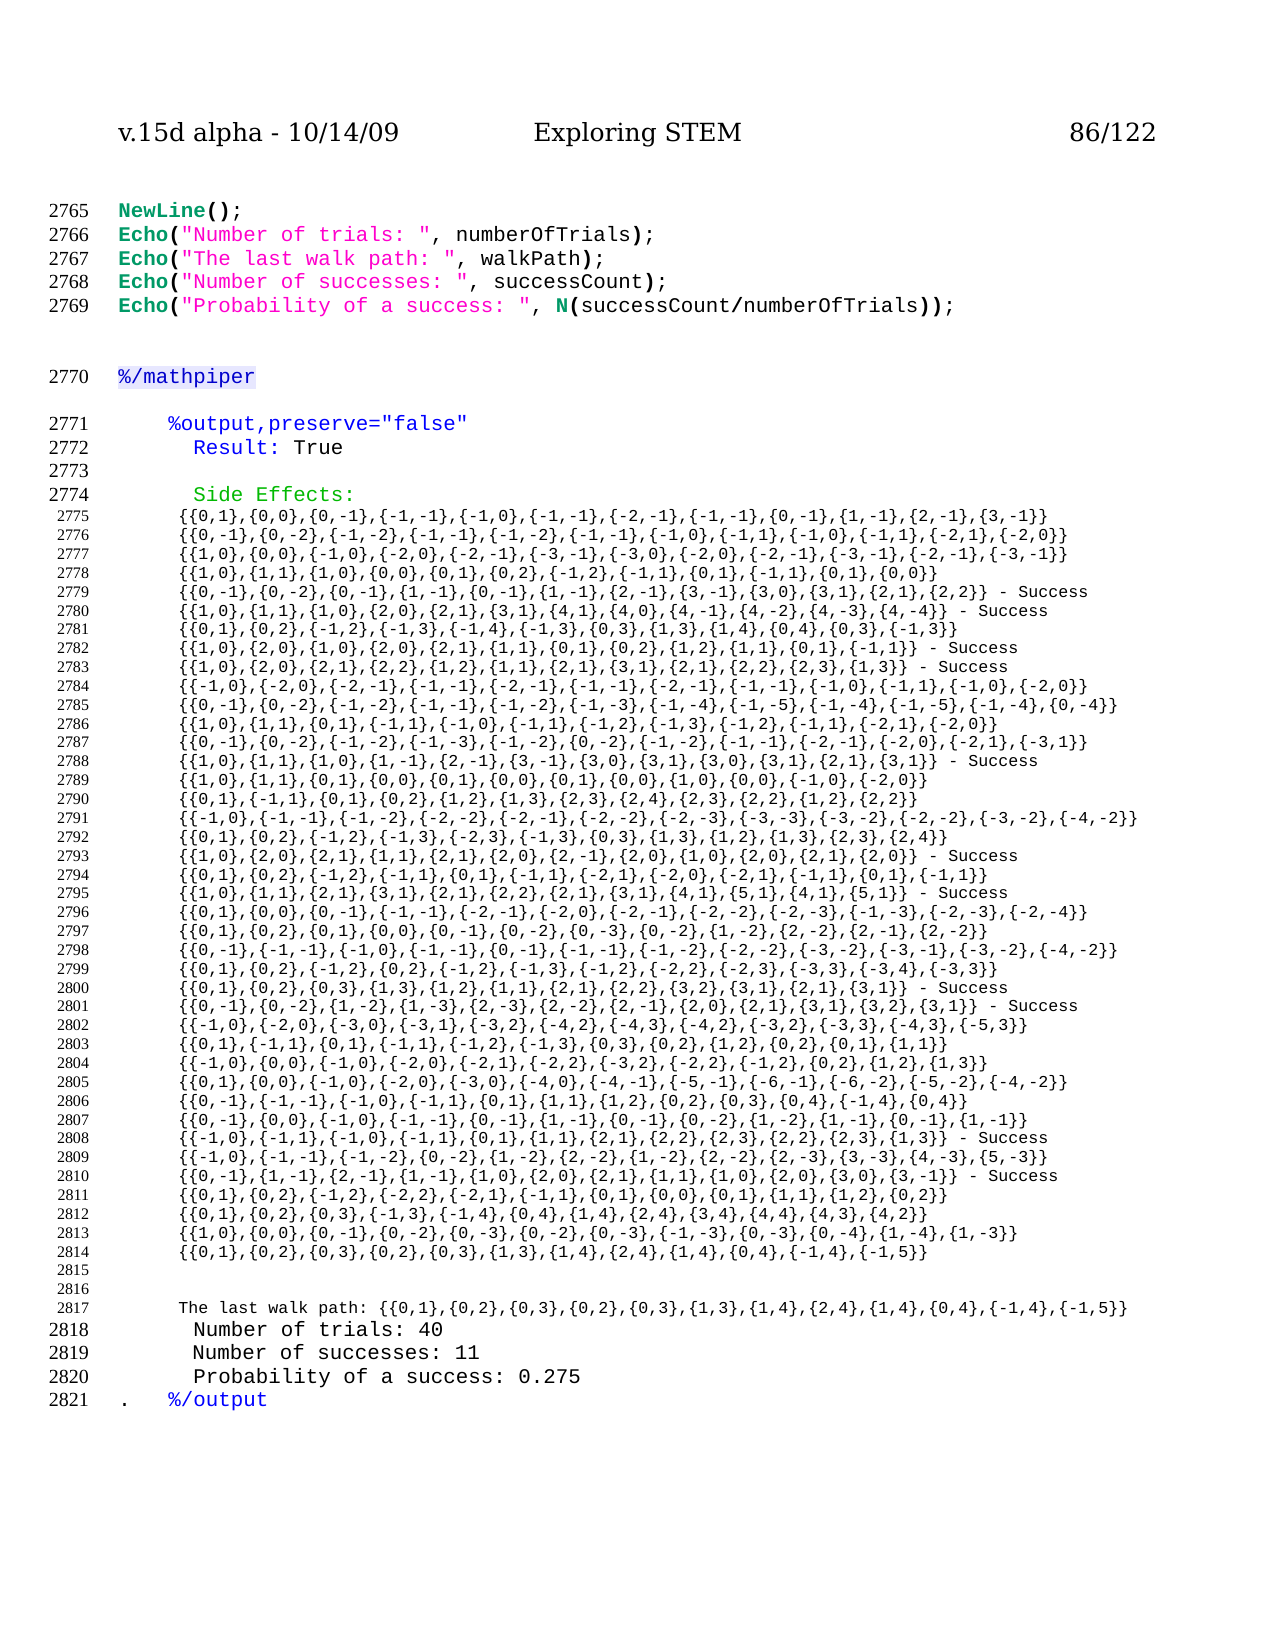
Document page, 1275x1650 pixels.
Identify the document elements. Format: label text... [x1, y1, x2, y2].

text Echo("Number of trials: ", numberOfTrials); [118, 224, 1157, 248]
text {{0,1},{0,2},{0,3},{1,3},{1,2},{1,1},{2,1},{2,2},{3,2},{3,1},{2,1},{3,1}} - Success [118, 979, 1157, 998]
text {{0,1},{0,2},{0,1},{0,0},{0,-1},{0,-2},{0,-3},{0,-2},{1,-2},{2,-2},{2,-1},{2,-2}} [118, 923, 1157, 941]
text {{-1,0},{-2,0},{-2,-1},{-1,-1},{-2,-1},{-1,-1},{-2,-1},{-1,-1},{-1,0},{-1,1},{-1,0},{-2,0}} [118, 677, 1157, 696]
text Echo("Probability of a success: ", N(successCount/numberOfTrials)); [118, 295, 1157, 319]
text {{1,0},{2,0},{2,1},{1,1},{2,1},{2,0},{2,-1},{2,0},{1,0},{2,0},{2,1},{2,0}} - Success [118, 847, 1157, 866]
text NewLine(); [118, 200, 1157, 224]
text {{1,0},{2,0},{2,1},{2,2},{1,2},{1,1},{2,1},{3,1},{2,1},{2,2},{2,3},{1,3}} - Success [118, 659, 1157, 677]
text {{-1,0},{-1,-1},{-1,-2},{0,-2},{1,-2},{2,-2},{1,-2},{2,-2},{2,-3},{3,-3},{4,-3},{5,-3}} [118, 1149, 1157, 1168]
text {{0,1},{0,2},{0,3},{-1,3},{-1,4},{0,4},{1,4},{2,4},{3,4},{4,4},{4,3},{4,2}} [118, 1205, 1157, 1224]
text %/mathpiper [118, 366, 1157, 389]
text %output,preserve="false" [118, 413, 1157, 437]
text Echo("Number of successes: ", successCount); [118, 271, 1157, 295]
text {{0,-1},{1,-1},{2,-1},{1,-1},{1,0},{2,0},{2,1},{1,1},{1,0},{2,0},{3,0},{3,-1}} - Success [118, 1168, 1157, 1187]
text {{1,0},{0,0},{0,-1},{0,-2},{0,-3},{0,-2},{0,-3},{-1,-3},{0,-3},{0,-4},{1,-4},{1,-3}} [118, 1224, 1157, 1243]
text {{0,1},{-1,1},{0,1},{0,2},{1,2},{1,3},{2,3},{2,4},{2,3},{2,2},{1,2},{2,2}} [118, 791, 1157, 809]
text {{0,1},{0,0},{0,-1},{-1,-1},{-1,0},{-1,-1},{-2,-1},{-1,-1},{0,-1},{1,-1},{2,-1},{3,-1}} [118, 508, 1157, 527]
text {{-1,0},{-1,-1},{-1,-2},{-2,-2},{-2,-1},{-2,-2},{-2,-3},{-3,-3},{-3,-2},{-2,-2},{-3,-2},{-4,-2}} [118, 809, 1157, 828]
text Probability of a success: 0.275 [118, 1366, 1157, 1389]
text {{0,-1},{0,-2},{0,-1},{1,-1},{0,-1},{1,-1},{2,-1},{3,-1},{3,0},{3,1},{2,1},{2,2}} - Success [118, 583, 1157, 602]
text {{0,-1},{0,-2},{-1,-2},{-1,-1},{-1,-2},{-1,-1},{-1,0},{-1,1},{-1,0},{-1,1},{-2,1},{-2,0}} [118, 527, 1157, 546]
text {{1,0},{0,0},{-1,0},{-2,0},{-2,-1},{-3,-1},{-3,0},{-2,0},{-2,-1},{-3,-1},{-2,-1},{-3,-1}} [118, 546, 1157, 564]
text {{0,-1},{0,-2},{-1,-2},{-1,-3},{-1,-2},{0,-2},{-1,-2},{-1,-1},{-2,-1},{-2,0},{-2,1},{-3,1}} [118, 734, 1157, 753]
text {{1,0},{1,1},{2,1},{3,1},{2,1},{2,2},{2,1},{3,1},{4,1},{5,1},{4,1},{5,1}} - Success [118, 885, 1157, 904]
text {{0,1},{0,2},{0,3},{0,2},{0,3},{1,3},{1,4},{2,4},{1,4},{0,4},{-1,4},{-1,5}} [118, 1243, 1157, 1262]
text {{0,-1},{0,-2},{1,-2},{1,-3},{2,-3},{2,-2},{2,-1},{2,0},{2,1},{3,1},{3,2},{3,1}} - Success [118, 998, 1157, 1017]
text {{0,1},{0,0},{-1,0},{-2,0},{-3,0},{-4,0},{-4,-1},{-5,-1},{-6,-1},{-6,-2},{-5,-2},{-4,-2}} [118, 1073, 1157, 1092]
text {{1,0},{1,1},{1,0},{2,0},{2,1},{3,1},{4,1},{4,0},{4,-1},{4,-2},{4,-3},{4,-4}} - Success [118, 602, 1157, 621]
text {{0,1},{0,2},{-1,2},{-2,2},{-2,1},{-1,1},{0,1},{0,0},{0,1},{1,1},{1,2},{0,2}} [118, 1187, 1157, 1205]
text Side Effects: [118, 484, 1157, 508]
text {{1,0},{1,1},{0,1},{-1,1},{-1,0},{-1,1},{-1,2},{-1,3},{-1,2},{-1,1},{-2,1},{-2,0}} [118, 715, 1157, 734]
text {{0,1},{0,2},{-1,2},{0,2},{-1,2},{-1,3},{-1,2},{-2,2},{-2,3},{-3,3},{-3,4},{-3,3}} [118, 960, 1157, 979]
text {{-1,0},{-1,1},{-1,0},{-1,1},{0,1},{1,1},{2,1},{2,2},{2,3},{2,2},{2,3},{1,3}} - Success [118, 1130, 1157, 1149]
text {{1,0},{2,0},{1,0},{2,0},{2,1},{1,1},{0,1},{0,2},{1,2},{1,1},{0,1},{-1,1}} - Success [118, 640, 1157, 659]
text The last walk path: {{0,1},{0,2},{0,3},{0,2},{0,3},{1,3},{1,4},{2,4},{1,4},{0,4},{-1,4},{-1,5}} [118, 1300, 1157, 1318]
text {{0,1},{0,2},{-1,2},{-1,1},{0,1},{-1,1},{-2,1},{-2,0},{-2,1},{-1,1},{0,1},{-1,1}} [118, 866, 1157, 885]
text {{1,0},{1,1},{1,0},{0,0},{0,1},{0,2},{-1,2},{-1,1},{0,1},{-1,1},{0,1},{0,0}} [118, 564, 1157, 583]
text Result: True [118, 437, 1157, 461]
text {{1,0},{1,1},{0,1},{0,0},{0,1},{0,0},{0,1},{0,0},{1,0},{0,0},{-1,0},{-2,0}} [118, 772, 1157, 791]
text Echo("The last walk path: ", walkPath); [118, 248, 1157, 271]
text {{0,-1},{0,-2},{-1,-2},{-1,-1},{-1,-2},{-1,-3},{-1,-4},{-1,-5},{-1,-4},{-1,-5},{-1,-4},{0,-4}} [118, 696, 1157, 715]
text {{0,1},{0,0},{0,-1},{-1,-1},{-2,-1},{-2,0},{-2,-1},{-2,-2},{-2,-3},{-1,-3},{-2,-3},{-2,-4}} [118, 904, 1157, 923]
text . %/output [118, 1389, 1157, 1413]
text {{0,1},{0,2},{-1,2},{-1,3},{-1,4},{-1,3},{0,3},{1,3},{1,4},{0,4},{0,3},{-1,3}} [118, 621, 1157, 640]
text {{0,1},{-1,1},{0,1},{-1,1},{-1,2},{-1,3},{0,3},{0,2},{1,2},{0,2},{0,1},{1,1}} [118, 1036, 1157, 1054]
text Number of trials: 40 [118, 1318, 1157, 1342]
text Number of successes: 11 [118, 1342, 1157, 1366]
text {{1,0},{1,1},{1,0},{1,-1},{2,-1},{3,-1},{3,0},{3,1},{3,0},{3,1},{2,1},{3,1}} - Success [118, 753, 1157, 772]
text {{0,-1},{-1,-1},{-1,0},{-1,-1},{0,-1},{-1,-1},{-1,-2},{-2,-2},{-3,-2},{-3,-1},{-3,-2},{-4,-2}} [118, 941, 1157, 960]
text {{0,1},{0,2},{-1,2},{-1,3},{-2,3},{-1,3},{0,3},{1,3},{1,2},{1,3},{2,3},{2,4}} [118, 828, 1157, 847]
text {{-1,0},{0,0},{-1,0},{-2,0},{-2,1},{-2,2},{-3,2},{-2,2},{-1,2},{0,2},{1,2},{1,3}} [118, 1054, 1157, 1073]
text {{0,-1},{0,0},{-1,0},{-1,-1},{0,-1},{1,-1},{0,-1},{0,-2},{1,-2},{1,-1},{0,-1},{1,-1}} [118, 1111, 1157, 1130]
text {{-1,0},{-2,0},{-3,0},{-3,1},{-3,2},{-4,2},{-4,3},{-4,2},{-3,2},{-3,3},{-4,3},{-5,3}} [118, 1017, 1157, 1036]
text {{0,-1},{-1,-1},{-1,0},{-1,1},{0,1},{1,1},{1,2},{0,2},{0,3},{0,4},{-1,4},{0,4}} [118, 1092, 1157, 1111]
